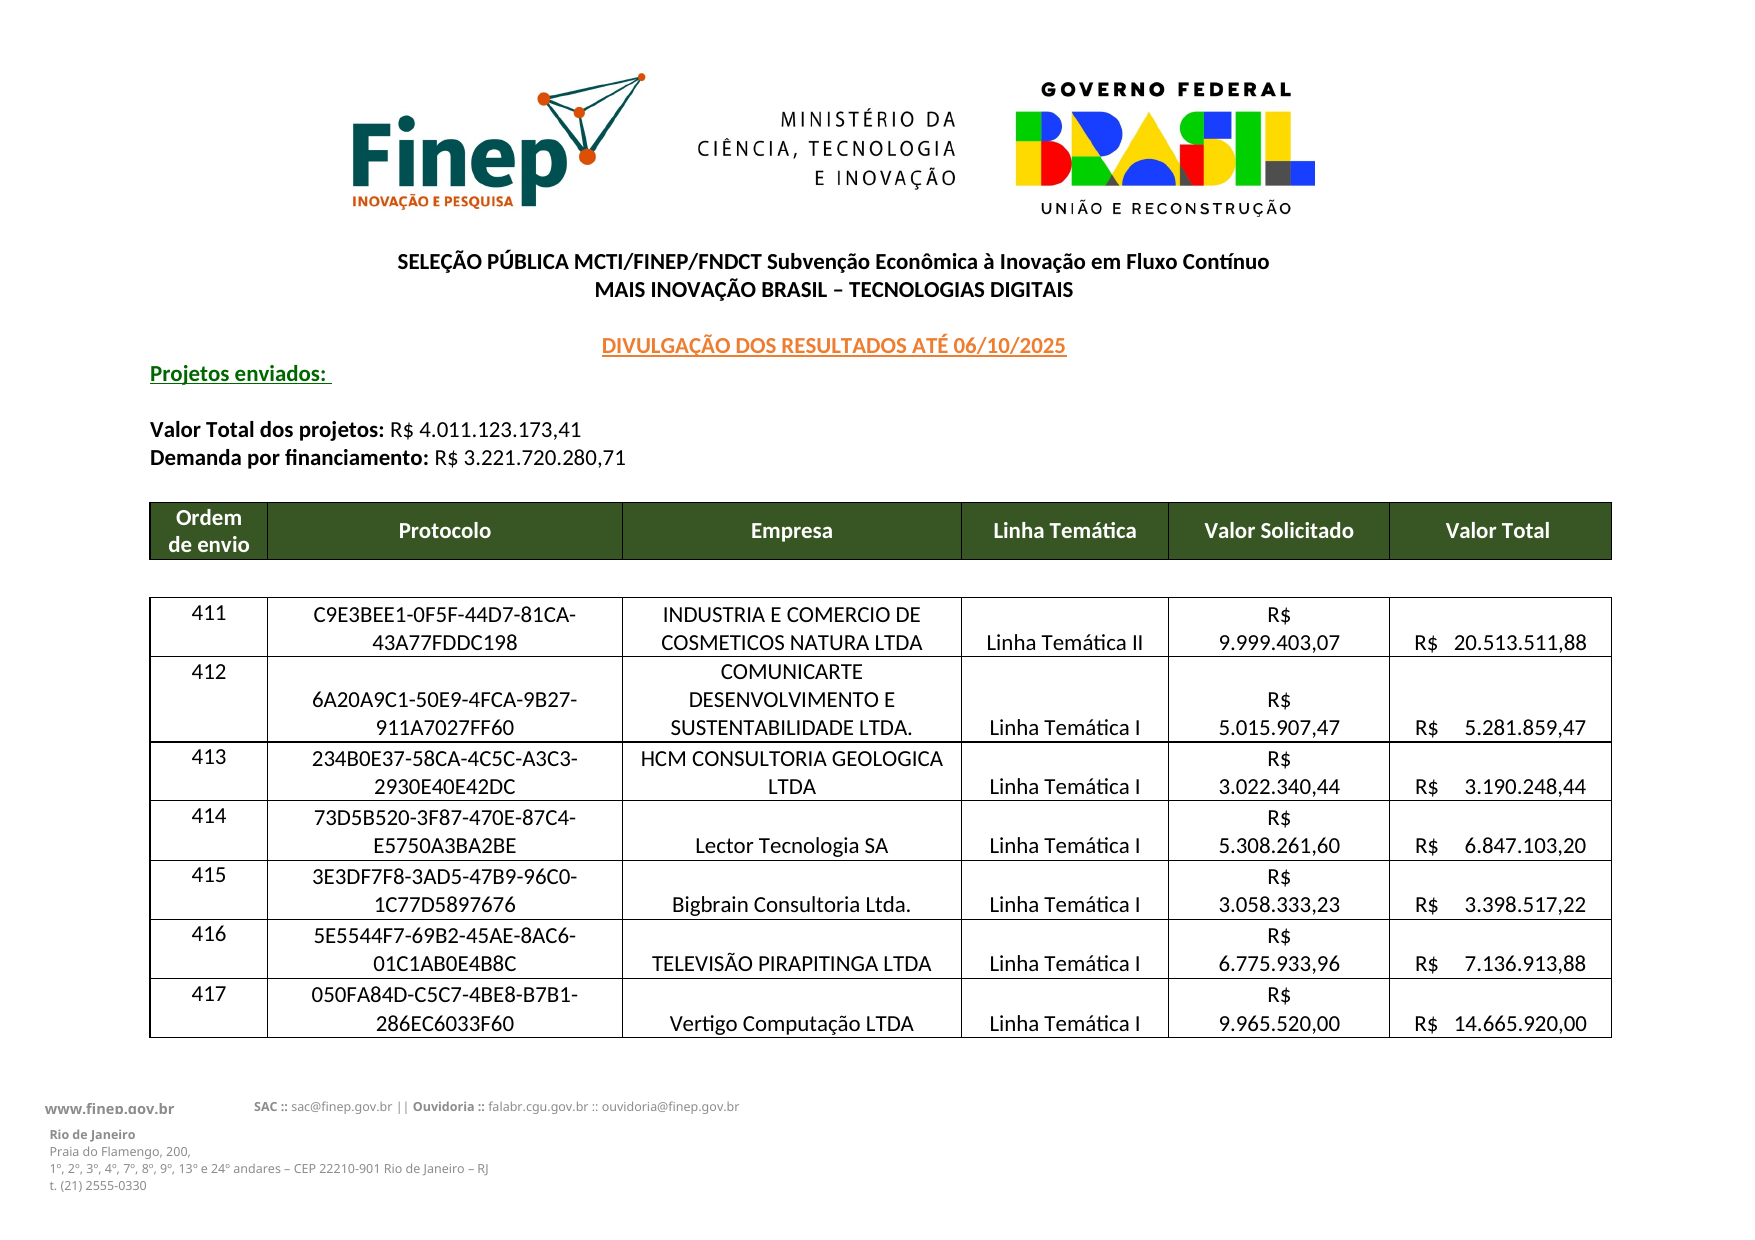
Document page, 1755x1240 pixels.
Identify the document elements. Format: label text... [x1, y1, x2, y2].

table_cell Linha Temática I [962, 801, 1168, 859]
table_cell Vertigo Computação LTDA [623, 979, 961, 1037]
table_cell 5E5544F7-69B2-45AE-8AC6-01C1AB0E4B8C [268, 920, 622, 978]
table_cell 234B0E37-58CA-4C5C-A3C3-2930E40E42DC [268, 743, 622, 800]
table_cell 411 [151, 598, 267, 656]
table_cell Linha Temática I [962, 920, 1168, 978]
table_cell 416 [151, 920, 267, 978]
table_cell Lector Tecnologia SA [623, 801, 961, 859]
table_cell 417 [151, 979, 267, 1037]
table_cell 413 [151, 743, 267, 800]
table_cell R$ 3.022.340,44 [1169, 743, 1389, 800]
table_cell 415 [151, 861, 267, 918]
table_cell Linha Temática I [962, 979, 1168, 1037]
table_cell C9E3BEE1-0F5F-44D7-81CA-43A77FDDC198 [268, 598, 622, 656]
table_cell COMUNICARTE DESENVOLVIMENTO E SUSTENTABILIDADE LTDA. [623, 657, 961, 741]
table_cell R$ 7.136.913,88 [1390, 920, 1611, 978]
table_cell INDUSTRIA E COMERCIO DE COSMETICOS NATURA LTDA [623, 598, 961, 656]
table_cell Linha Temática I [962, 657, 1168, 741]
table_cell HCM CONSULTORIA GEOLOGICA LTDA [623, 743, 961, 800]
table_cell R$ 3.190.248,44 [1390, 743, 1611, 800]
table_cell TELEVISÃO PIRAPITINGA LTDA [623, 920, 961, 978]
table_cell 3E3DF7F8-3AD5-47B9-96C0-1C77D5897676 [268, 861, 622, 918]
table_cell R$ 6.847.103,20 [1390, 801, 1611, 859]
table_cell 6A20A9C1-50E9-4FCA-9B27-911A7027FF60 [268, 657, 622, 741]
table_cell 73D5B520-3F87-470E-87C4-E5750A3BA2BE [268, 801, 622, 859]
table_cell R$ 9.965.520,00 [1169, 979, 1389, 1037]
table_cell 414 [151, 801, 267, 859]
table_cell R$ 3.058.333,23 [1169, 861, 1389, 918]
table_cell 050FA84D-C5C7-4BE8-B7B1-286EC6033F60 [268, 979, 622, 1037]
table_cell Bigbrain Consultoria Ltda. [623, 861, 961, 918]
table_cell R$ 5.308.261,60 [1169, 801, 1389, 859]
table_cell Linha Temática I [962, 861, 1168, 918]
table_cell 412 [151, 657, 267, 741]
table_cell R$ 9.999.403,07 [1169, 598, 1389, 656]
table_cell R$ 5.015.907,47 [1169, 657, 1389, 741]
table_cell R$ 3.398.517,22 [1390, 861, 1611, 918]
table_cell R$ 20.513.511,88 [1390, 598, 1611, 656]
table_cell Linha Temática II [962, 598, 1168, 656]
table_cell R$ 5.281.859,47 [1390, 657, 1611, 741]
table_cell R$ 14.665.920,00 [1390, 979, 1611, 1037]
table_cell Linha Temática I [962, 743, 1168, 800]
table_cell R$ 6.775.933,96 [1169, 920, 1389, 978]
